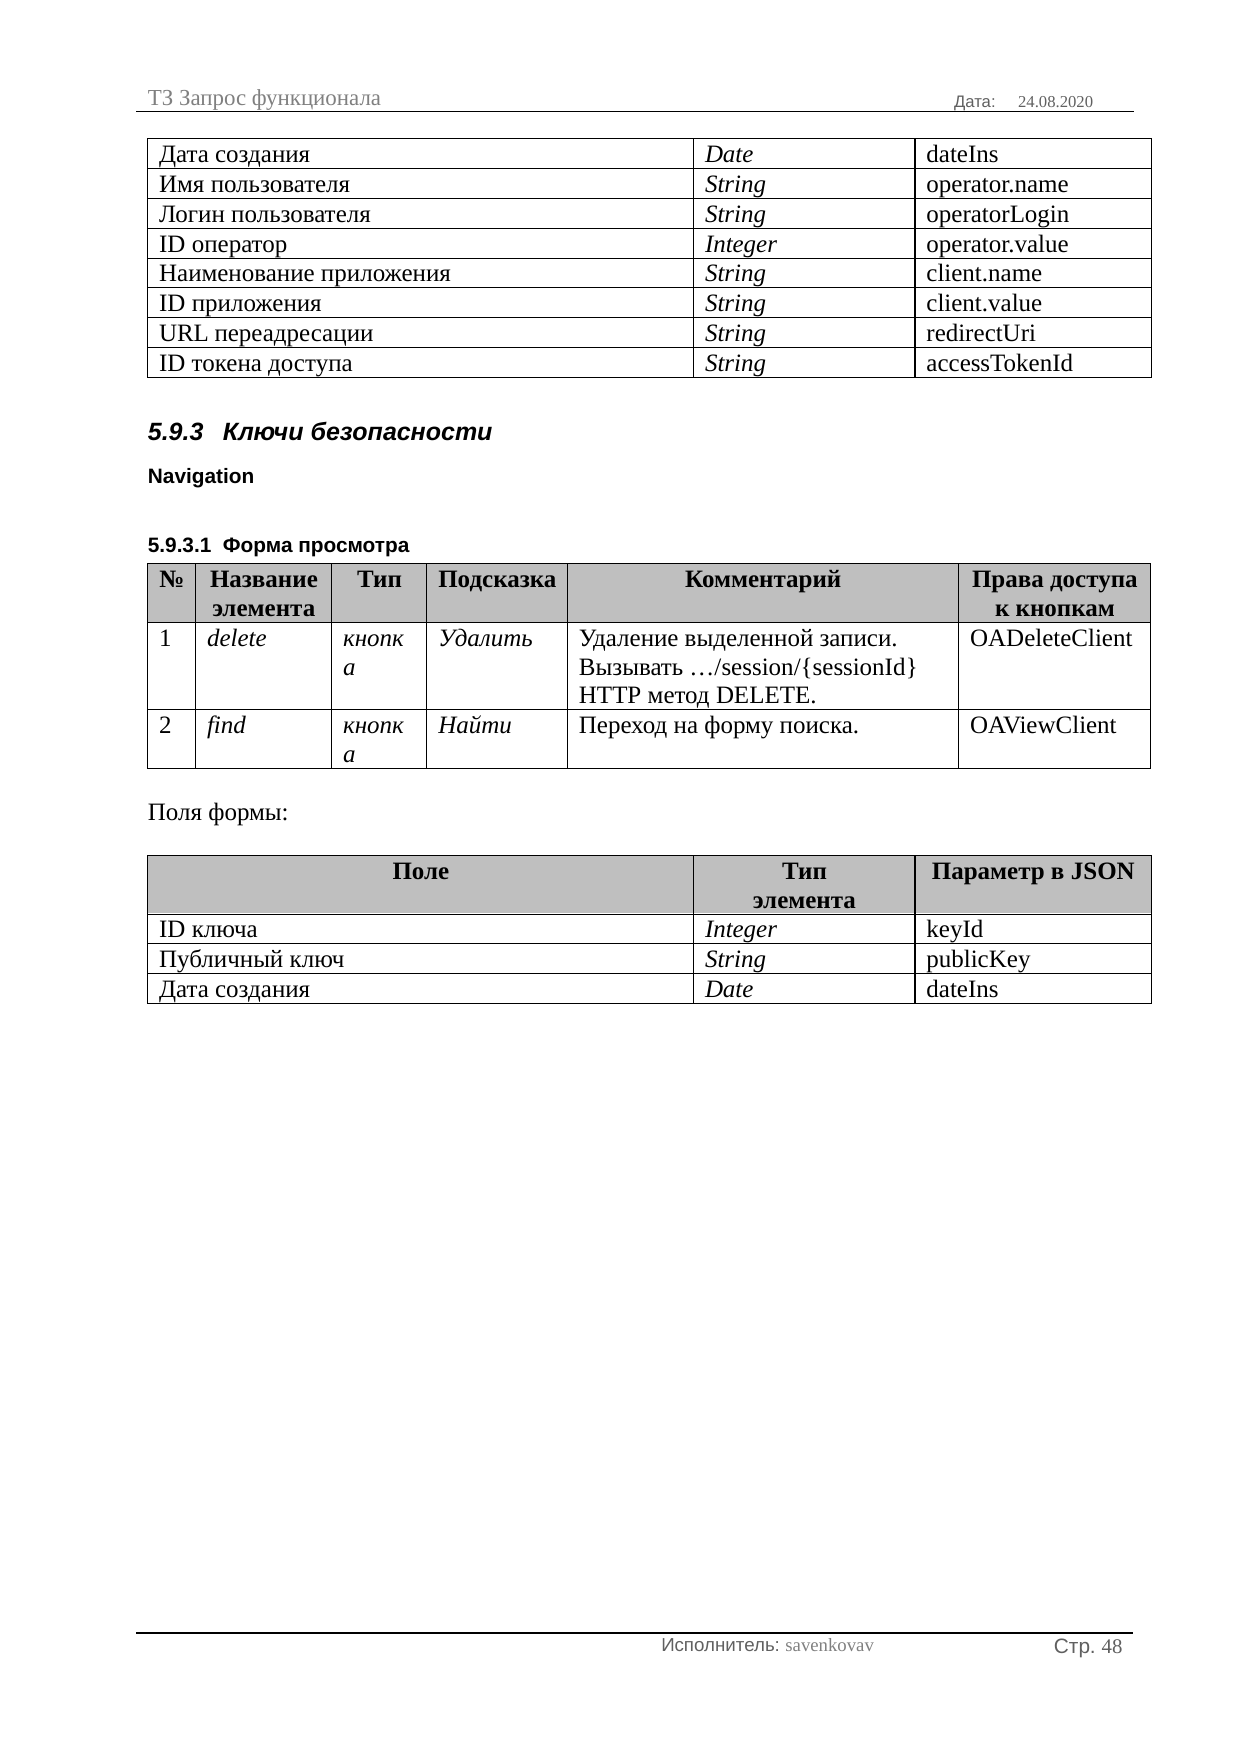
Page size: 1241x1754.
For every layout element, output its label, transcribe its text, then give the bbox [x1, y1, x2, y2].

table_cell dateIns [916, 974, 1151, 1003]
table_cell Date [694, 974, 914, 1003]
table_cell ID оператор [148, 229, 693, 257]
table_cell Удалить [427, 623, 567, 709]
table_cell Date [694, 139, 914, 168]
table_header Название элемента [196, 564, 331, 622]
table_cell String [694, 259, 914, 287]
table_cell keyId [916, 915, 1151, 943]
table_cell кнопка [332, 710, 426, 768]
table_cell OAViewClient [959, 710, 1150, 768]
table_cell operator.value [916, 229, 1151, 257]
table_cell String [694, 944, 914, 973]
text Поля формы: [148, 797, 1152, 826]
subtitle Ключи безопасности [148, 416, 1152, 445]
table_cell ID токена доступа [148, 348, 693, 377]
table_header Параметр в JSON [916, 856, 1151, 913]
table_cell client.value [916, 288, 1151, 317]
table_cell кнопка [332, 623, 426, 709]
table_cell Найти [427, 710, 567, 768]
table_cell Дата создания [148, 139, 693, 168]
table_header Тип [332, 564, 426, 622]
table_cell find [196, 710, 331, 768]
table_cell operatorLogin [916, 199, 1151, 228]
table_cell 1 [148, 623, 195, 709]
table_header Права доступа к кнопкам [959, 564, 1150, 622]
table_cell Integer [694, 229, 914, 257]
table_cell ID ключа [148, 915, 693, 943]
table_cell delete [196, 623, 331, 709]
table_cell Имя пользователя [148, 169, 693, 198]
table_cell String [694, 288, 914, 317]
table_cell ID приложения [148, 288, 693, 317]
table_cell Логин пользователя [148, 199, 693, 228]
table_cell redirectUri [916, 318, 1151, 347]
table_cell String [694, 169, 914, 198]
table_header Поле [148, 856, 693, 913]
table_cell String [694, 318, 914, 347]
table_cell Публичный ключ [148, 944, 693, 973]
table_cell Дата создания [148, 974, 693, 1003]
table_header Тип элемента [694, 856, 914, 913]
table_cell dateIns [916, 139, 1151, 168]
table_cell OADeleteClient [959, 623, 1150, 709]
table_header Комментарий [568, 564, 958, 622]
table_cell publicKey [916, 944, 1151, 973]
table_cell Удаление выделенной записи. Вызывать …/session/{sessionId} HTTP метод DELETE. [568, 623, 958, 709]
table_cell String [694, 199, 914, 228]
table_cell String [694, 348, 914, 377]
table_cell 2 [148, 710, 195, 768]
table_cell Integer [694, 915, 914, 943]
subtitle Navigation [148, 464, 1152, 488]
table_cell Переход на форму поиска. [568, 710, 958, 768]
table_cell URL переадресации [148, 318, 693, 347]
table_header № [148, 564, 195, 622]
table_cell Наименование приложения [148, 259, 693, 287]
table_header Подсказка [427, 564, 567, 622]
table_cell client.name [916, 259, 1151, 287]
table_cell accessTokenId [916, 348, 1151, 377]
subtitle Форма просмотра [148, 533, 1152, 557]
table_cell operator.name [916, 169, 1151, 198]
